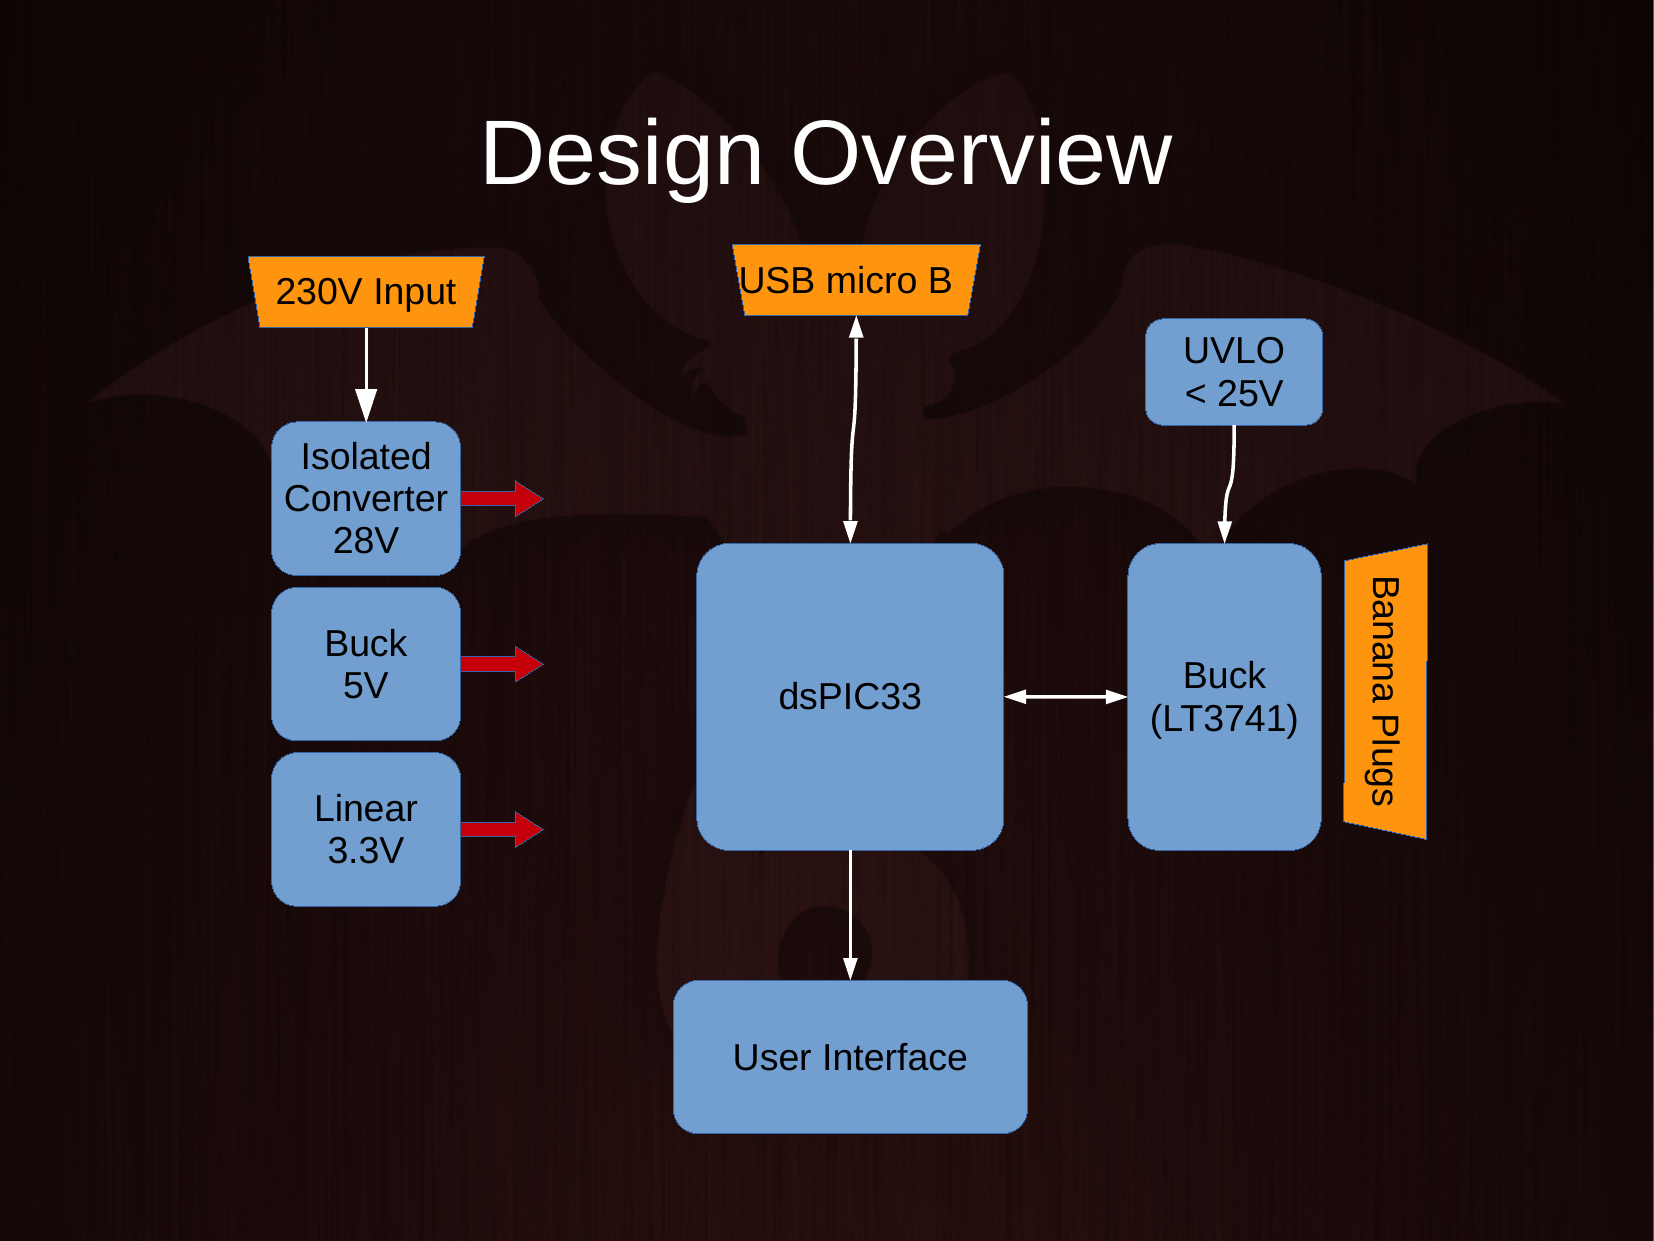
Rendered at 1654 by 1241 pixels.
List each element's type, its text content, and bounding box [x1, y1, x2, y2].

text_box [460, 646, 544, 682]
text_box Isolated Converter 28V [271, 421, 461, 576]
text_box Buck 5V [271, 587, 461, 741]
text_box Banana Plugs [1343, 543, 1428, 840]
text_box Linear 3.3V [271, 752, 461, 907]
text_box USB micro B [732, 244, 981, 316]
title Design Overview [82, 49, 1571, 257]
text_box Buck (LT3741) [1127, 543, 1322, 851]
text_box [460, 480, 544, 517]
text_box UVLO < 25V [1145, 318, 1323, 426]
text_box 230V Input [248, 256, 485, 328]
text_box [460, 811, 544, 848]
picture [0, 0, 1654, 1241]
text_box dsPIC33 [696, 543, 1004, 851]
text_box User Interface [673, 980, 1028, 1134]
